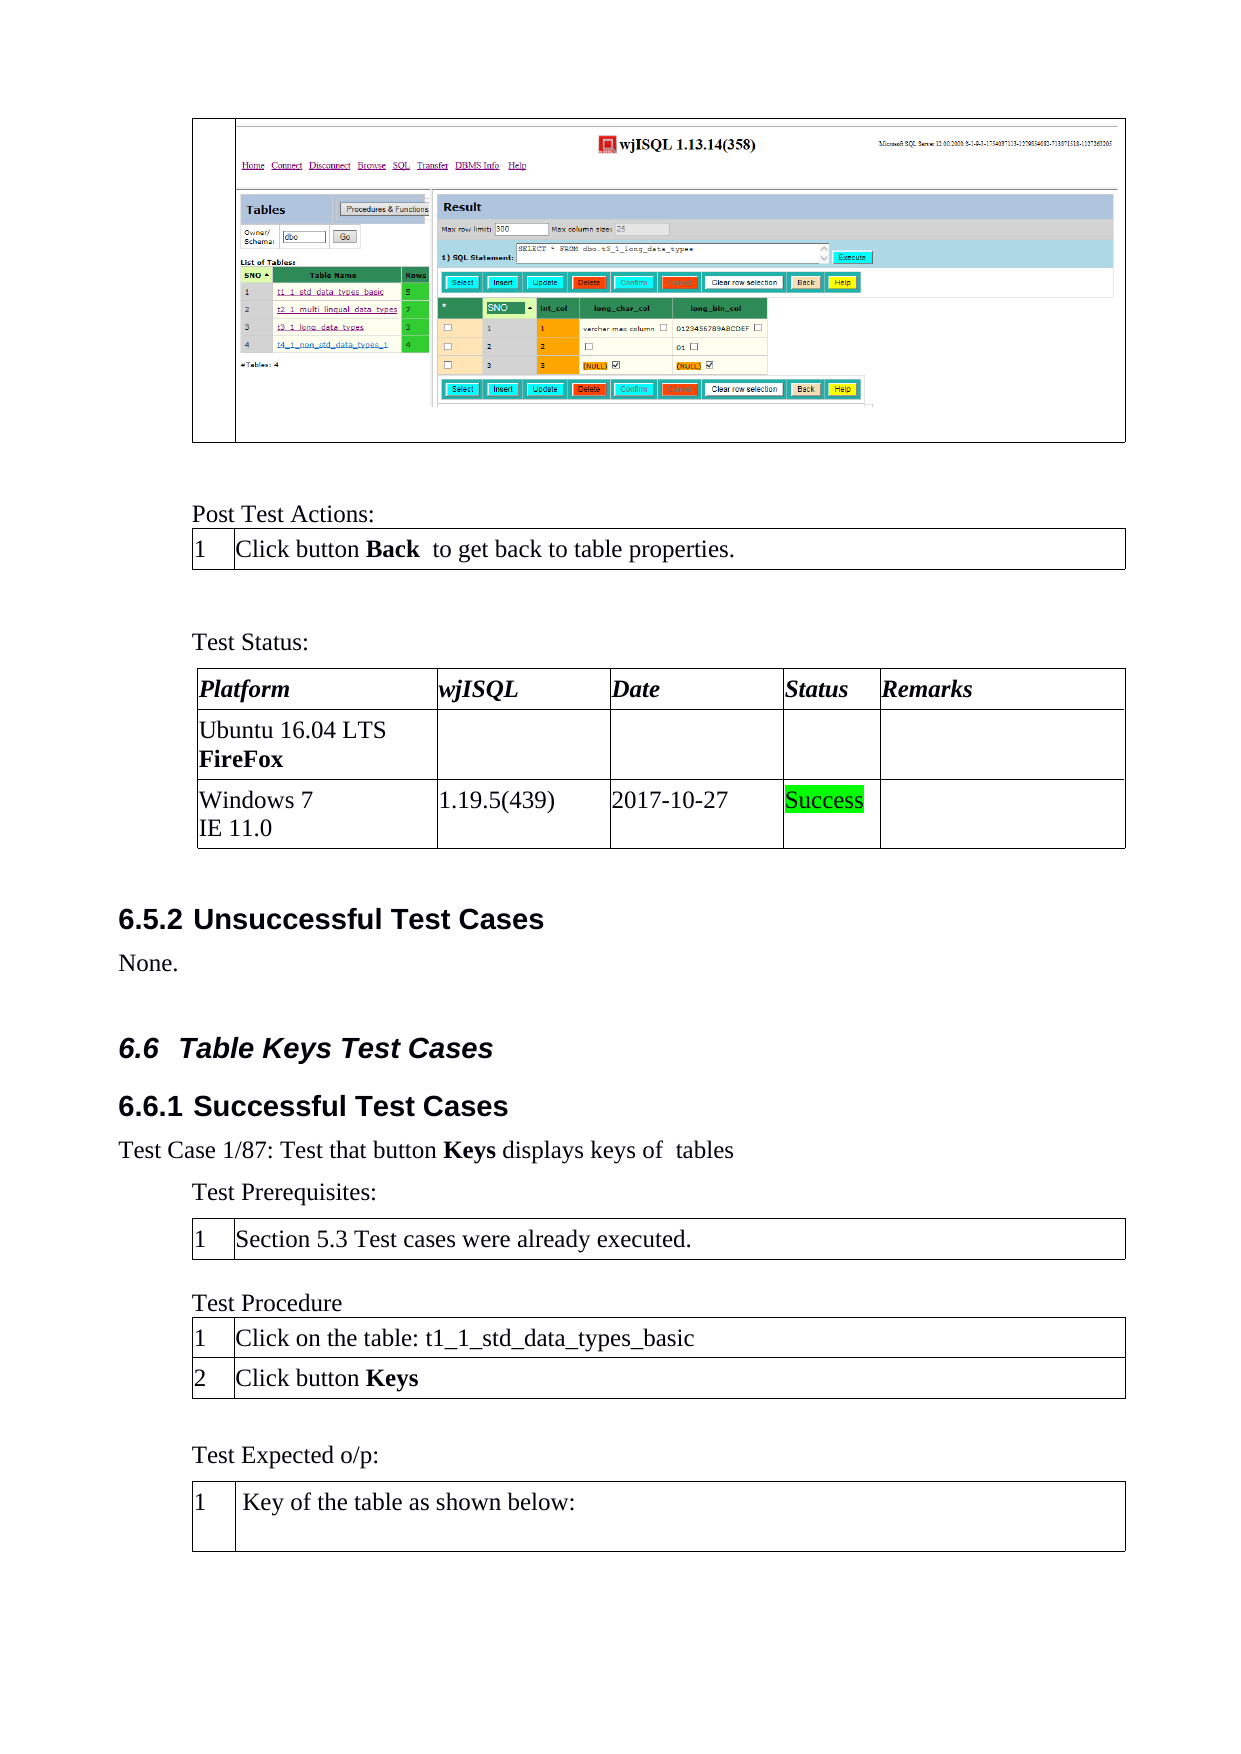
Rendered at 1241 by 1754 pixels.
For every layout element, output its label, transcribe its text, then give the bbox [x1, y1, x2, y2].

table_header Key of the table as shown below: [236, 1482, 1125, 1551]
table_header Platform [198, 669, 437, 709]
table_cell Windows 7 IE 11.0 [198, 780, 437, 848]
table_header Click button Back to get back to table properties. [235, 529, 1125, 569]
table_header Date [611, 669, 783, 709]
table_header 1 [193, 1219, 234, 1258]
table_cell 1.19.5(439) [438, 780, 610, 848]
table_header wjISQL [438, 669, 610, 709]
table_header Section 5.3 Test cases were already executed. [235, 1219, 1125, 1258]
table_header 1 [193, 1482, 235, 1551]
table_header 1 [193, 529, 234, 569]
text Test Case 1/87: Test that button Keys displays keys of tables [118, 1135, 1122, 1164]
subtitle Unsuccessful Test Cases [118, 902, 1122, 936]
table_cell 2017-10-27 [611, 780, 783, 848]
subtitle Successful Test Cases [118, 1089, 1122, 1123]
table_cell [611, 710, 783, 778]
table_header Status [784, 669, 880, 709]
table_cell [881, 709, 1125, 778]
table_header 1 [193, 1318, 234, 1357]
table_cell [881, 779, 1125, 848]
subtitle Table Keys Test Cases [118, 1031, 1122, 1064]
table_cell Success [784, 780, 880, 848]
table_header Remarks [881, 669, 1125, 709]
table_header [236, 119, 1125, 441]
picture [236, 124, 1118, 407]
table_header [193, 119, 235, 441]
text None. [118, 948, 1122, 977]
text Test Prerequisites: [118, 1177, 1122, 1205]
table_cell [438, 710, 610, 778]
text Test Status: [118, 627, 1122, 656]
table_cell Ubuntu 16.04 LTS FireFox [198, 710, 437, 778]
table_cell 2 [193, 1358, 234, 1398]
text Test Expected o/p: [118, 1440, 1122, 1468]
table_header Click on the table: t1_1_std_data_types_basic [235, 1318, 1125, 1357]
text Test Procedure [118, 1288, 1122, 1317]
table_cell Click button Keys [235, 1358, 1125, 1398]
text Post Test Actions: [118, 499, 1122, 528]
table_cell [784, 710, 880, 778]
